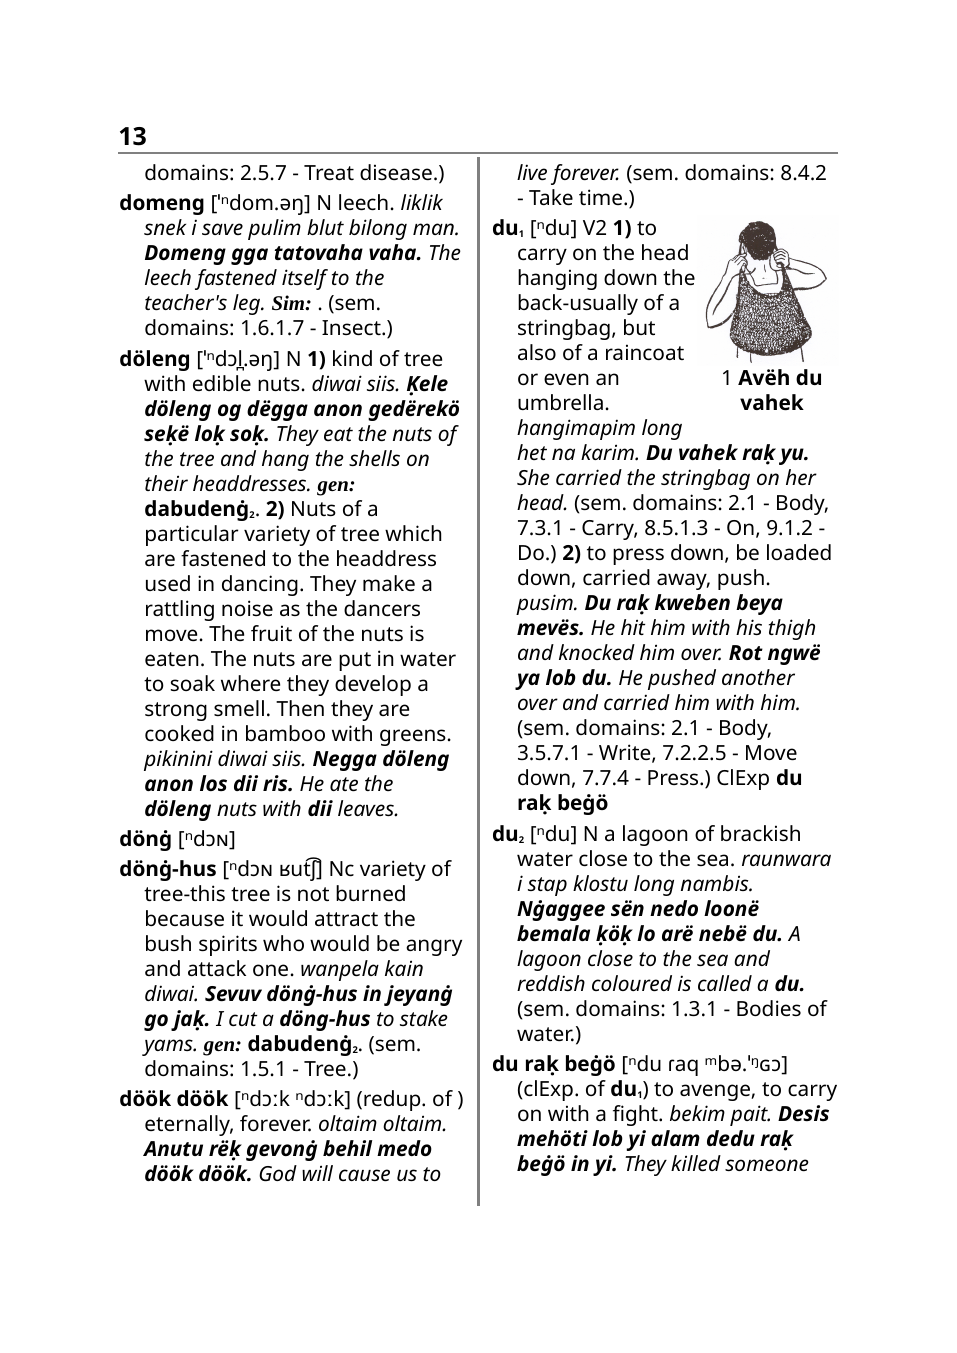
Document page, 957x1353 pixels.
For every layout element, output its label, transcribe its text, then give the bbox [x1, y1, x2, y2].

text live forever. (sem. domains: 8.4.2 - Take time.) [492, 159, 837, 213]
text 1 Avëh du vahek [706, 366, 837, 420]
text du raḳ beġö [ⁿdu ɾaq ᵐbə.ˈᵑɢɔ] (clExp. of du1) to avenge, to carry on with a fight. bekim pait. Desis mehöti lob yi alam dedu raḳ beġö in yi. They killed someone [492, 1048, 837, 1180]
text du2 [ⁿdu] N a lagoon of brackish water close to the sea. raunwara i stap klostu long nambis. Nġaggee sën nedo loonë bemala ḳöḳ lo arë nebë du. A lagoon close to the sea and reddish coloured is called a du. (sem. domains: 1.3.1 - Bodies of water.) [492, 818, 837, 1048]
text dönġ [ⁿdɔɴ] [119, 823, 465, 853]
text döleng [ˈⁿdɔl̪.əŋ] N 1) kind of tree with edible nuts. diwai siis. Ḳele döleng og dëgga anon gedërekö seḳë loḳ soḳ. They eat the nuts of the tree and hang the shells on their headdresses. gen: dabudenġ2. 2) Nuts of a particular variety of tree which are fastened to the headdress used in dancing. They make a rattling noise as the dancers move. The fruit of the nuts is eaten. The nuts are put in water to soak where they develop a strong smell. Then they are cooked in bamboo with greens. pikinini diwai siis. Negga döleng anon los dii ris. He ate the döleng nuts with dii leaves. [119, 343, 465, 823]
text du1 [ⁿdu] V2 1) to carry on the head hanging down the back-usually of a stringbag, but also of a raincoat or even an umbrella. hangimapim long het na karim. Du vahek raḳ yu. She carried the stringbag on her head. (sem. domains: 2.1 - Body, 7.3.1 - Carry, 8.5.1.3 - On, 9.1.2 - Do.) 2) to press down, be loaded down, carried away, push. pusim. Du raḳ kweben beya mevës. He hit him with his thigh and knocked him over. Rot ngwë ya lob du. He pushed another over and carried him with him. (sem. domains: 2.1 - Body, 3.5.7.1 - Write, 7.2.2.5 - Move down, 7.7.4 - Press.) ClExp du raḳ beġö [492, 213, 837, 818]
text domains: 2.5.7 - Treat disease.) [119, 159, 465, 188]
text dönġ-hus [ⁿdɔɴ ʁut͡ʃ] Nc variety of tree-this tree is not burned because it would attract the bush spirits who would be angry and attack one. wanpela kain diwai. Sevuv dönġ-hus in jeyanġ go jaḳ. I cut a döng-hus to stake yams. gen: dabudenġ2. (sem. domains: 1.5.1 - Tree.) [119, 853, 465, 1083]
text domeng [ˈⁿdom.əŋ] N leech. liklik snek i save pulim blut bilong man. Domeng gga tatovaha vaha. The leech fastened itself to the teacher's leg. Sim: . (sem. domains: 1.6.1.7 - Insect.) [119, 188, 465, 343]
text döök döök [ⁿdɔːk ⁿdɔːk] (redup. of ) eternally, forever. oltaim oltaim. Anutu rëḳ gevonġ behil medo döök döök. God will cause us to [119, 1083, 465, 1191]
picture [696, 215, 839, 366]
